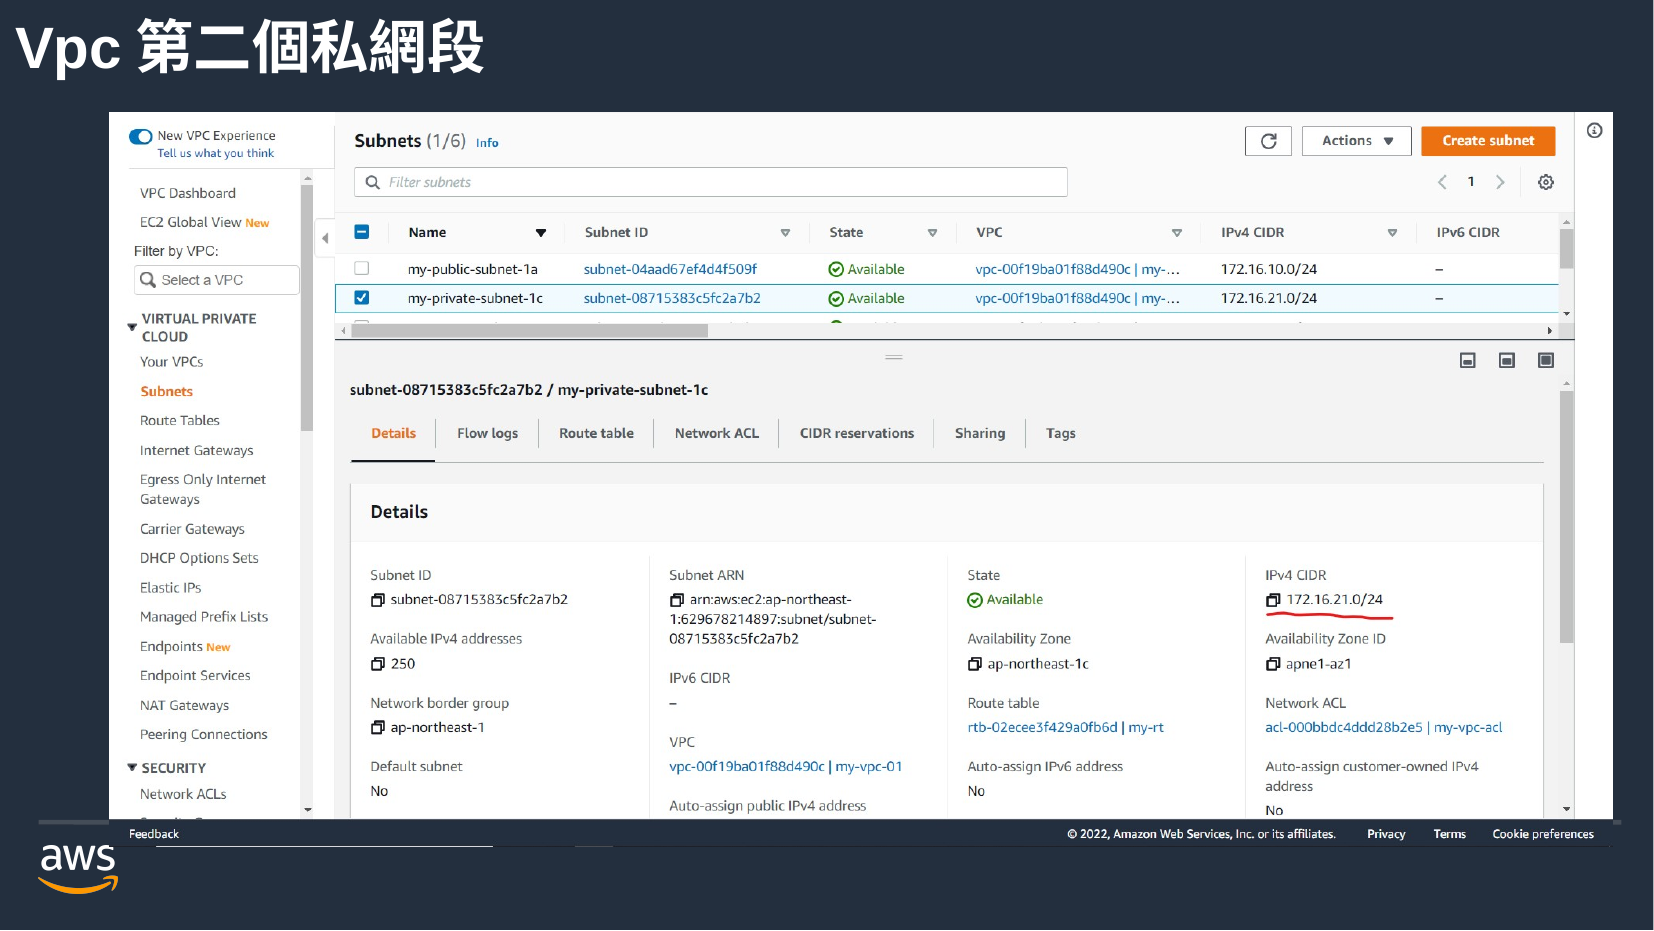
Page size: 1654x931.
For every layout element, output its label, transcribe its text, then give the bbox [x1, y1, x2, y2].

title Vpc第二個私網段 [0, 5, 1589, 93]
picture [38, 112, 1613, 894]
